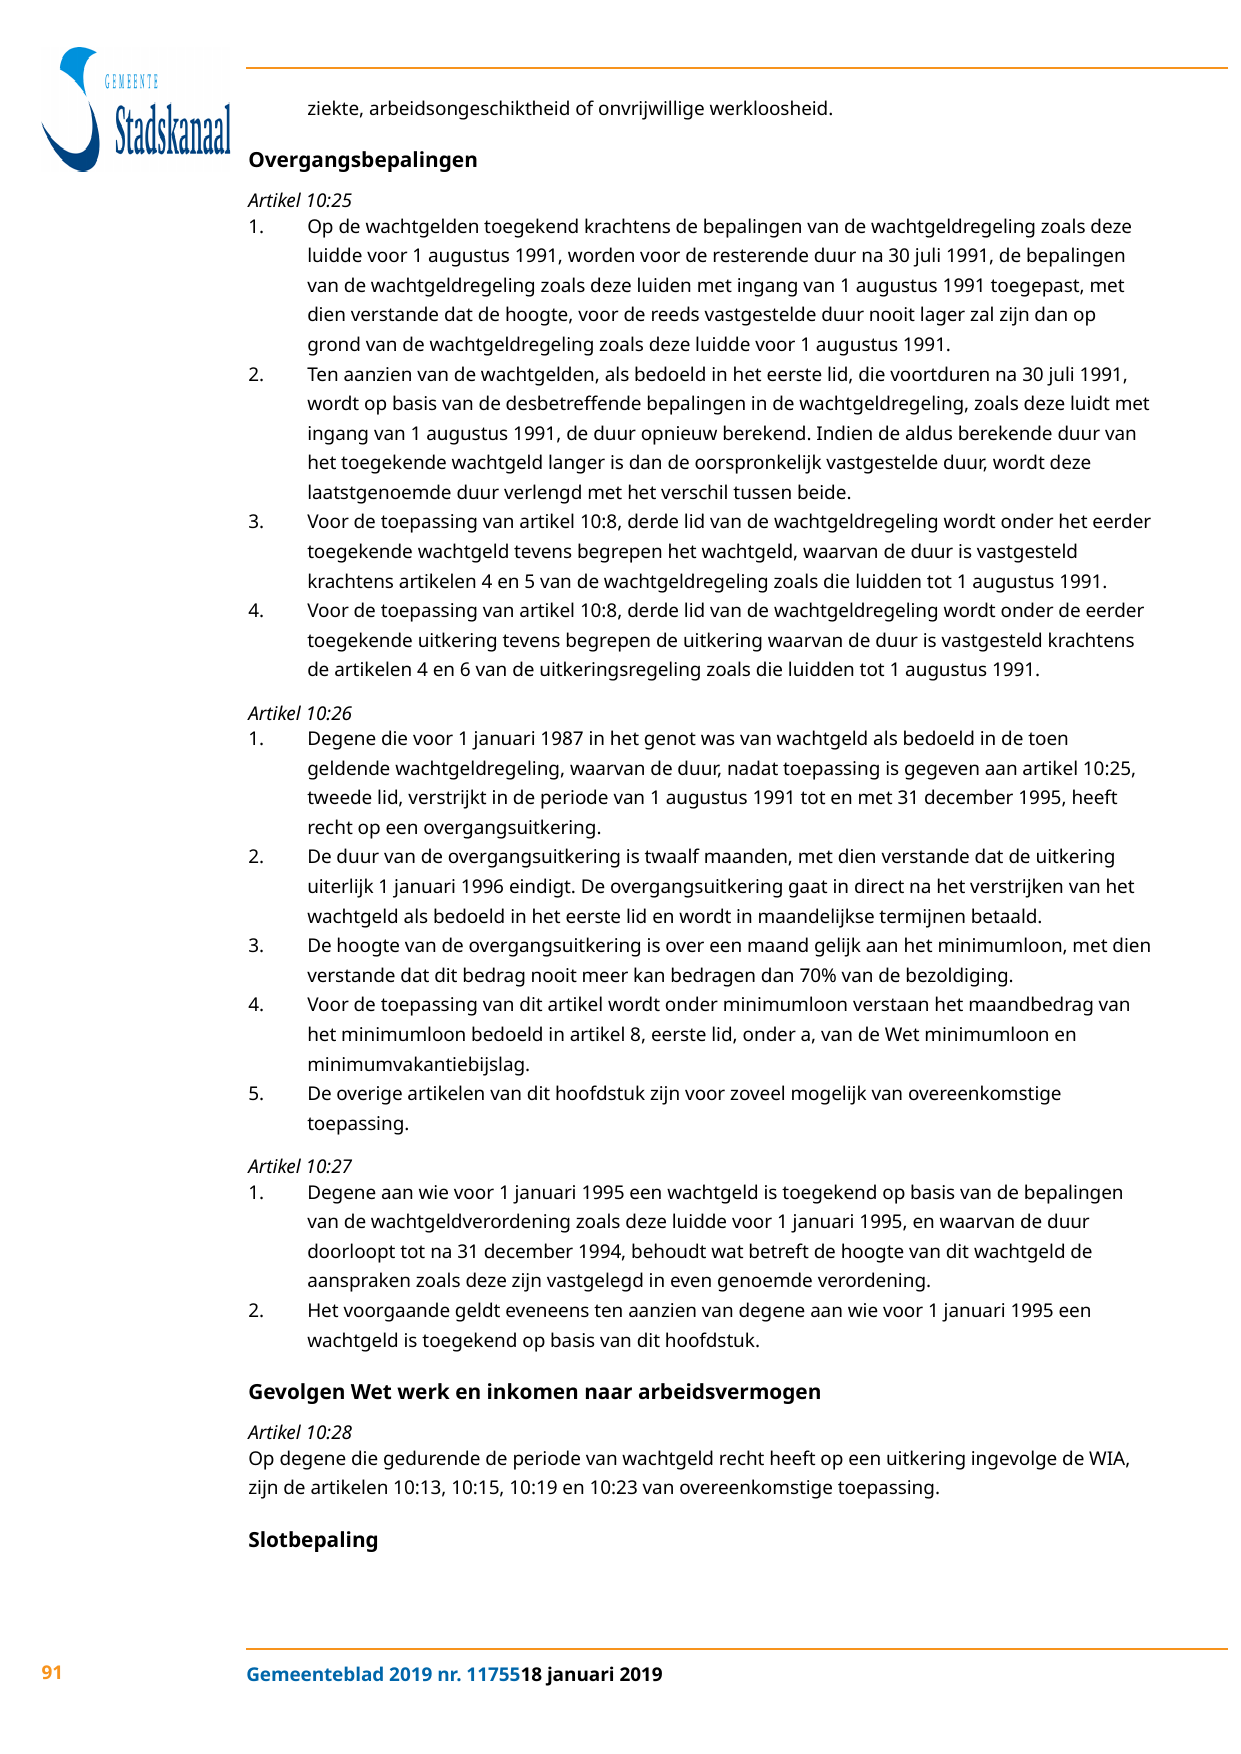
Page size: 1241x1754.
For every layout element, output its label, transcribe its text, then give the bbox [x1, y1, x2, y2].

picture [41, 47, 231, 172]
list Ten aanzien van de wachtgelden, als bedoeld in het eerste lid, die voortduren na 30 juli 1991, wordt op basis van de desbetreffende bepalingen in de wachtgeldregeling, zoals deze luidt met ingang van 1 augustus 1991, de duur opnieuw berekend. Indien de aldus berekende duur van het toegekende wachtgeld langer is dan de oorspronkelijk vastgestelde duur, wordt deze laatstgenoemde duur verlengd met het verschil tussen beide. [248, 361, 1152, 505]
list Voor de toepassing van artikel 10:8, derde lid van de wachtgeldregeling wordt onder het eerder toegekende wachtgeld tevens begrepen het wachtgeld, waarvan de duur is vastgesteld krachtens artikelen 4 en 5 van de wachtgeldregeling zoals die luidden tot 1 augustus 1991. [248, 509, 1152, 593]
text Artikel 10:28 [248, 1419, 1152, 1445]
list De hoogte van de overgangsuitkering is over een maand gelijk aan het minimumloon, met dien verstande dat dit bedrag nooit meer kan bedragen dan 70% van de bezoldiging. [248, 932, 1152, 988]
list ziekte, arbeidsongeschiktheid of onvrijwillige werkloosheid. [248, 95, 1152, 121]
text Artikel 10:25 [248, 187, 1152, 213]
text Overgangsbepalingen [248, 145, 1152, 173]
list Degene aan wie voor 1 januari 1995 een wachtgeld is toegekend op basis van de bepalingen van de wachtgeldverordening zoals deze luidde voor 1 januari 1995, en waarvan de duur doorloopt tot na 31 december 1994, behoudt wat betreft de hoogte van dit wachtgeld de aanspraken zoals deze zijn vastgelegd in even genoemde verordening. [248, 1179, 1152, 1293]
list De overige artikelen van dit hoofdstuk zijn voor zoveel mogelijk van overeenkomstige toepassing. [248, 1080, 1152, 1136]
list De duur van de overgangsuitkering is twaalf maanden, met dien verstande dat de uitkering uiterlijk 1 januari 1996 eindigt. De overgangsuitkering gaat in direct na het verstrijken van het wachtgeld als bedoeld in het eerste lid en wordt in maandelijkse termijnen betaald. [248, 844, 1152, 929]
list Het voorgaande geldt eveneens ten aanzien van degene aan wie voor 1 januari 1995 een wachtgeld is toegekend op basis van dit hoofdstuk. [248, 1297, 1152, 1352]
list Voor de toepassing van artikel 10:8, derde lid van de wachtgeldregeling wordt onder de eerder toegekende uitkering tevens begrepen de uitkering waarvan de duur is vastgesteld krachtens de artikelen 4 en 6 van de uitkeringsregeling zoals die luidden tot 1 augustus 1991. [248, 597, 1152, 682]
list Op de wachtgelden toegekend krachtens de bepalingen van de wachtgeldregeling zoals deze luidde voor 1 augustus 1991, worden voor de resterende duur na 30 juli 1991, de bepalingen van de wachtgeldregeling zoals deze luiden met ingang van 1 augustus 1991 toegepast, met dien verstande dat de hoogte, voor de reeds vastgestelde duur nooit lager zal zijn dan op grond van de wachtgeldregeling zoals deze luidde voor 1 augustus 1991. [248, 213, 1152, 357]
list Voor de toepassing van dit artikel wordt onder minimumloon verstaan het maandbedrag van het minimumloon bedoeld in artikel 8, eerste lid, onder a, van de Wet minimumloon en minimumvakantiebijslag. [248, 992, 1152, 1077]
text Gevolgen Wet werk en inkomen naar arbeidsvermogen [248, 1377, 1152, 1406]
text Op degene die gedurende de periode van wachtgeld recht heeft op een uitkering ingevolge de WIA, zijn de artikelen 10:13, 10:15, 10:19 en 10:23 van overeenkomstige toepassing. [248, 1445, 1152, 1500]
text Artikel 10:27 [248, 1153, 1152, 1179]
text Slotbepaling [248, 1525, 1152, 1553]
list Degene die voor 1 januari 1987 in het genot was van wachtgeld als bedoeld in de toen geldende wachtgeldregeling, waarvan de duur, nadat toepassing is gegeven aan artikel 10:25, tweede lid, verstrijkt in de periode van 1 augustus 1991 tot en met 31 december 1995, heeft recht op een overgangsuitkering. [248, 725, 1152, 840]
text Artikel 10:26 [248, 700, 1152, 725]
